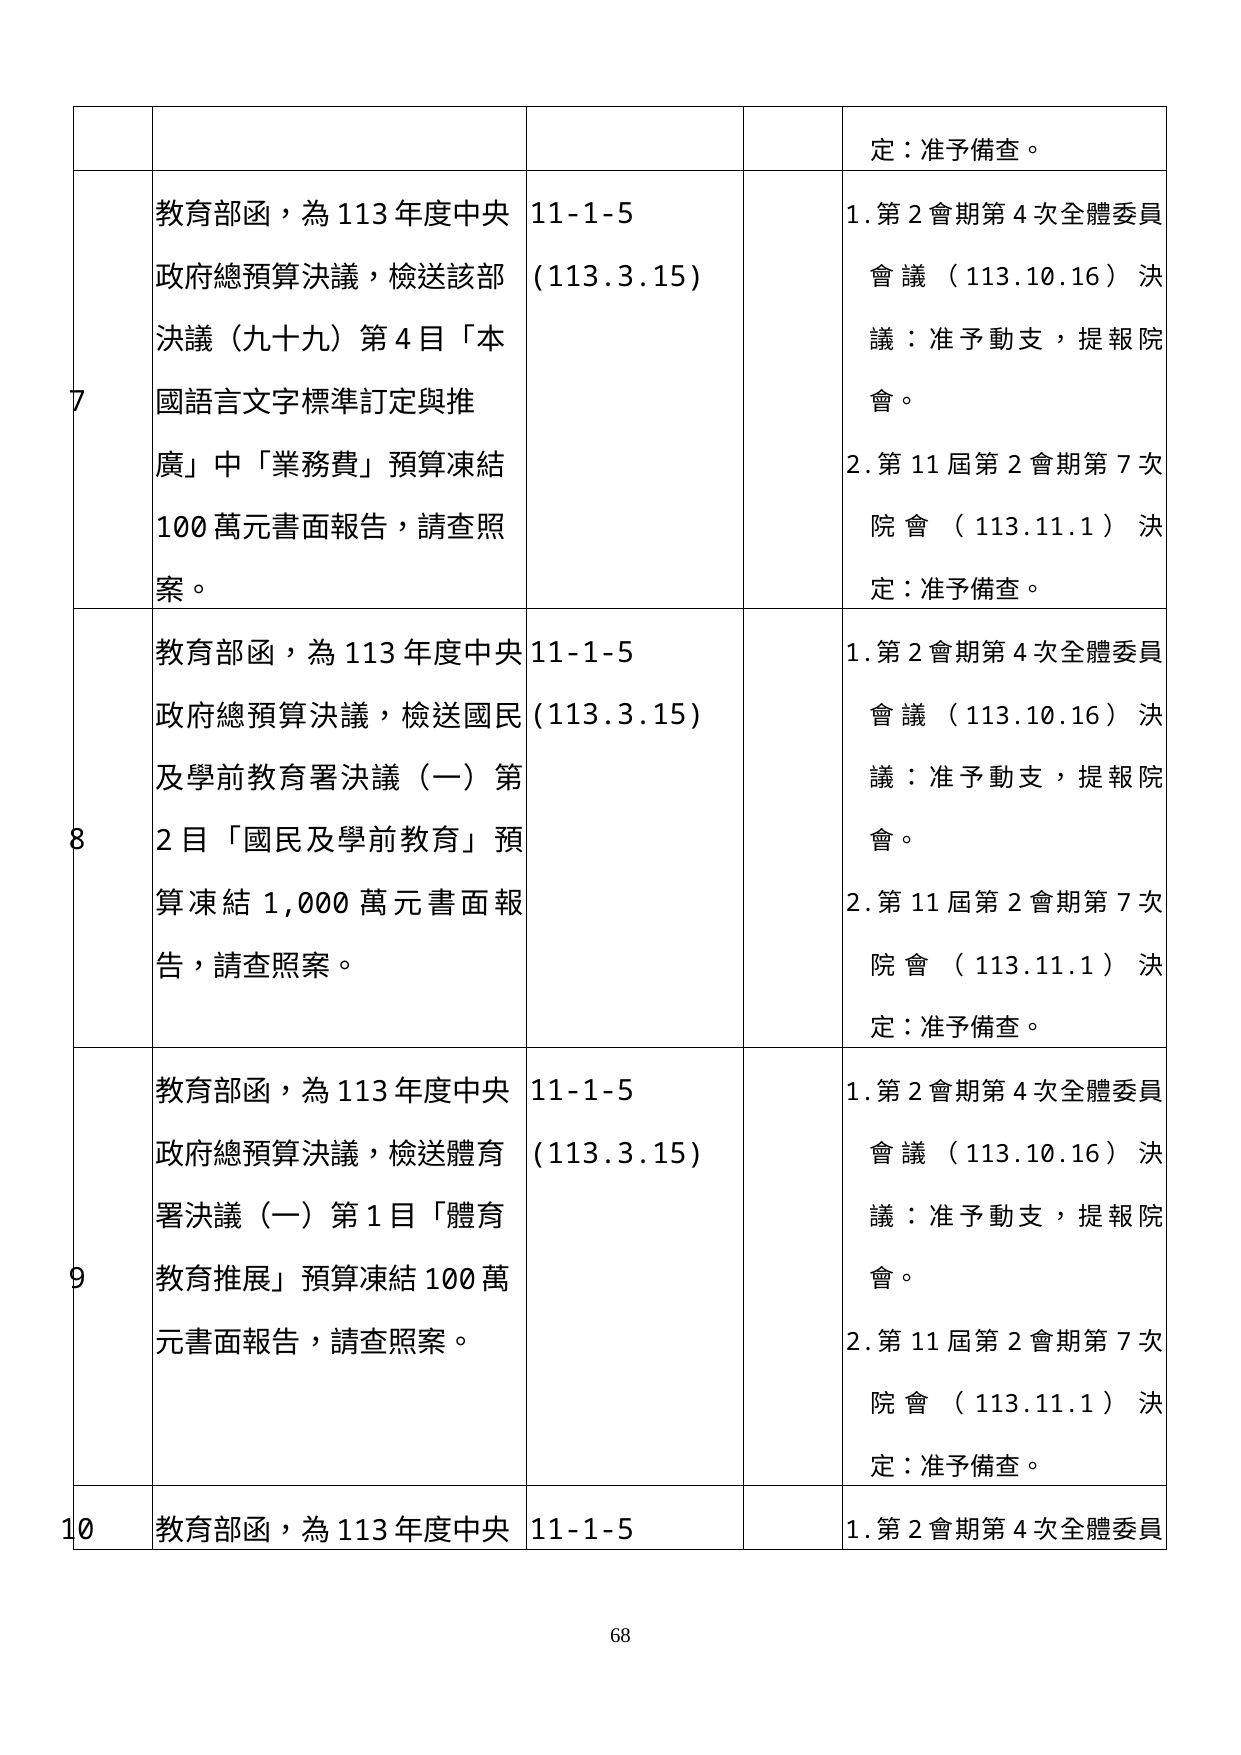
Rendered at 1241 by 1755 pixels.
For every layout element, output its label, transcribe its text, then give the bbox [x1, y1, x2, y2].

table_cell 1.第2會期第4次全體委員會議（113.10.16）決議：准予動支，提報院會。 2.第11屆第2會期第7次院會（113.11.1）決定：准予備查。 [843, 171, 1166, 608]
table_cell [153, 107, 526, 169]
table_cell 1.第2會期第4次全體委員會議（113.10.16）決議：准予動支，提報院會。 2.第11屆第2會期第7次院會（113.11.1）決定：准予備查。 [843, 1048, 1166, 1485]
table_cell 定：准予備查。 [843, 107, 1166, 169]
table_cell 教育部函，為113年度中央政府總預算決議，檢送國民及學前教育署決議（一）第2目「國民及學前教育」預算凍結1,000萬元書面報告，請查照案。 [153, 609, 526, 1047]
table_cell 11-1-5 (113.3.15) [527, 609, 743, 1047]
table_cell [744, 107, 842, 169]
table_cell [744, 609, 842, 1047]
table_cell 1.第2會期第4次全體委員會議（113.10.16）決議：准予動支，提報院會。 2.第11屆第2會期第7次院會（113.11.1）決定：准予備查。 [843, 609, 1166, 1047]
table_cell 教育部函，為113年度中央 [153, 1486, 526, 1549]
table_cell 教育部函，為113年度中央政府總預算決議，檢送體育署決議（一）第1目「體育教育推展」預算凍結100萬元書面報告，請查照案。 [153, 1048, 526, 1485]
table_cell 11-1-5 [527, 1486, 743, 1549]
table_cell [744, 171, 842, 608]
table_cell [744, 1486, 842, 1549]
table_cell [74, 609, 152, 1047]
table_cell [74, 393, 81, 408]
table_cell [74, 107, 152, 169]
table_cell [74, 1048, 152, 1485]
table_cell [74, 1269, 81, 1278]
table_cell [744, 1048, 842, 1485]
table_cell [527, 107, 743, 169]
table_cell [74, 839, 81, 847]
table_cell 11-1-5 (113.3.15) [527, 171, 743, 608]
table_cell [74, 830, 80, 837]
table_cell 11-1-5 (113.3.15) [527, 1048, 743, 1485]
table_cell 1.第2會期第4次全體委員 [843, 1486, 1166, 1549]
table_cell [74, 171, 152, 608]
table_cell 教育部函，為113年度中央政府總預算決議，檢送該部決議（九十九）第4目「本國語言文字標準訂定與推廣」中「業務費」預算凍結100萬元書面報告，請查照案。 [153, 171, 526, 608]
table_cell [74, 1279, 81, 1286]
table_cell [74, 1486, 152, 1549]
